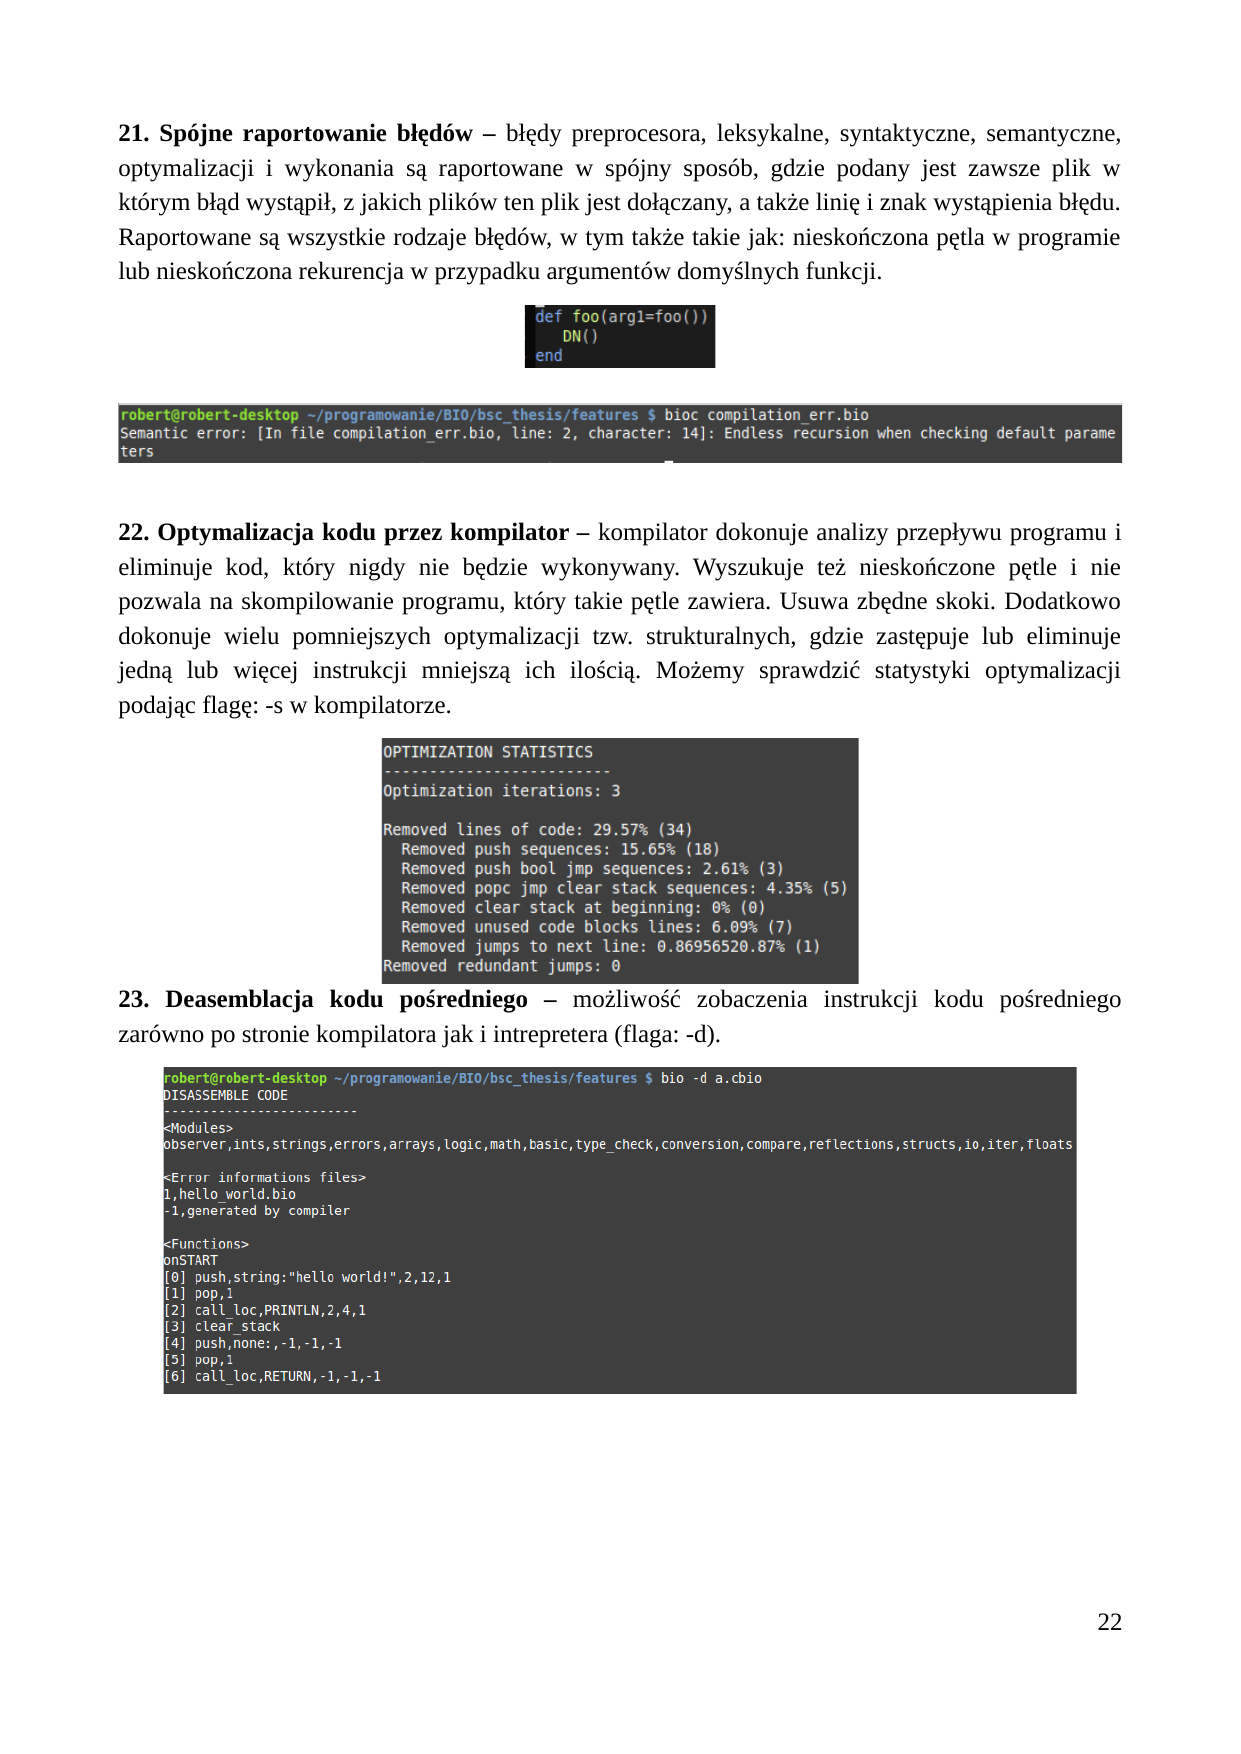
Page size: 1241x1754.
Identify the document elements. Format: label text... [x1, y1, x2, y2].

picture [524, 305, 716, 368]
text 23. Deasemblacja kodu pośredniego – możliwość zobaczenia instrukcji kodu pośredniego zarówno po stronie kompilatora jak i intrepretera (flaga: -d). [118, 984, 1122, 1047]
picture [381, 738, 859, 984]
picture [163, 1067, 1077, 1394]
picture [118, 403, 1123, 463]
text 22. Optymalizacja kodu przez kompilator – kompilator dokonuje analizy przepływu programu i eliminuje kod, który nigdy nie będzie wykonywany. Wyszukuje też nieskończone pętle i nie pozwala na skompilowanie programu, który takie pętle zawiera. Usuwa zbędne skoki. Dodatkowo dokonuje wielu pomniejszych optymalizacji tzw. strukturalnych, gdzie zastępuje lub eliminuje jedną lub więcej instrukcji mniejszą ich ilością. Możemy sprawdzić statystyki optymalizacji podając flagę: -s w kompilatorze. [118, 517, 1122, 719]
text 21. Spójne raportowanie błędów – błędy preprocesora, leksykalne, syntaktyczne, semantyczne, optymalizacji i wykonania są raportowane w spójny sposób, gdzie podany jest zawsze plik w którym błąd wystąpił, z jakich plików ten plik jest dołączany, a także linię i znak wystąpienia błędu. Raportowane są wszystkie rodzaje błędów, w tym także takie jak: nieskończona pętla w programie lub nieskończona rekurencja w przypadku argumentów domyślnych funkcji. [118, 118, 1122, 285]
